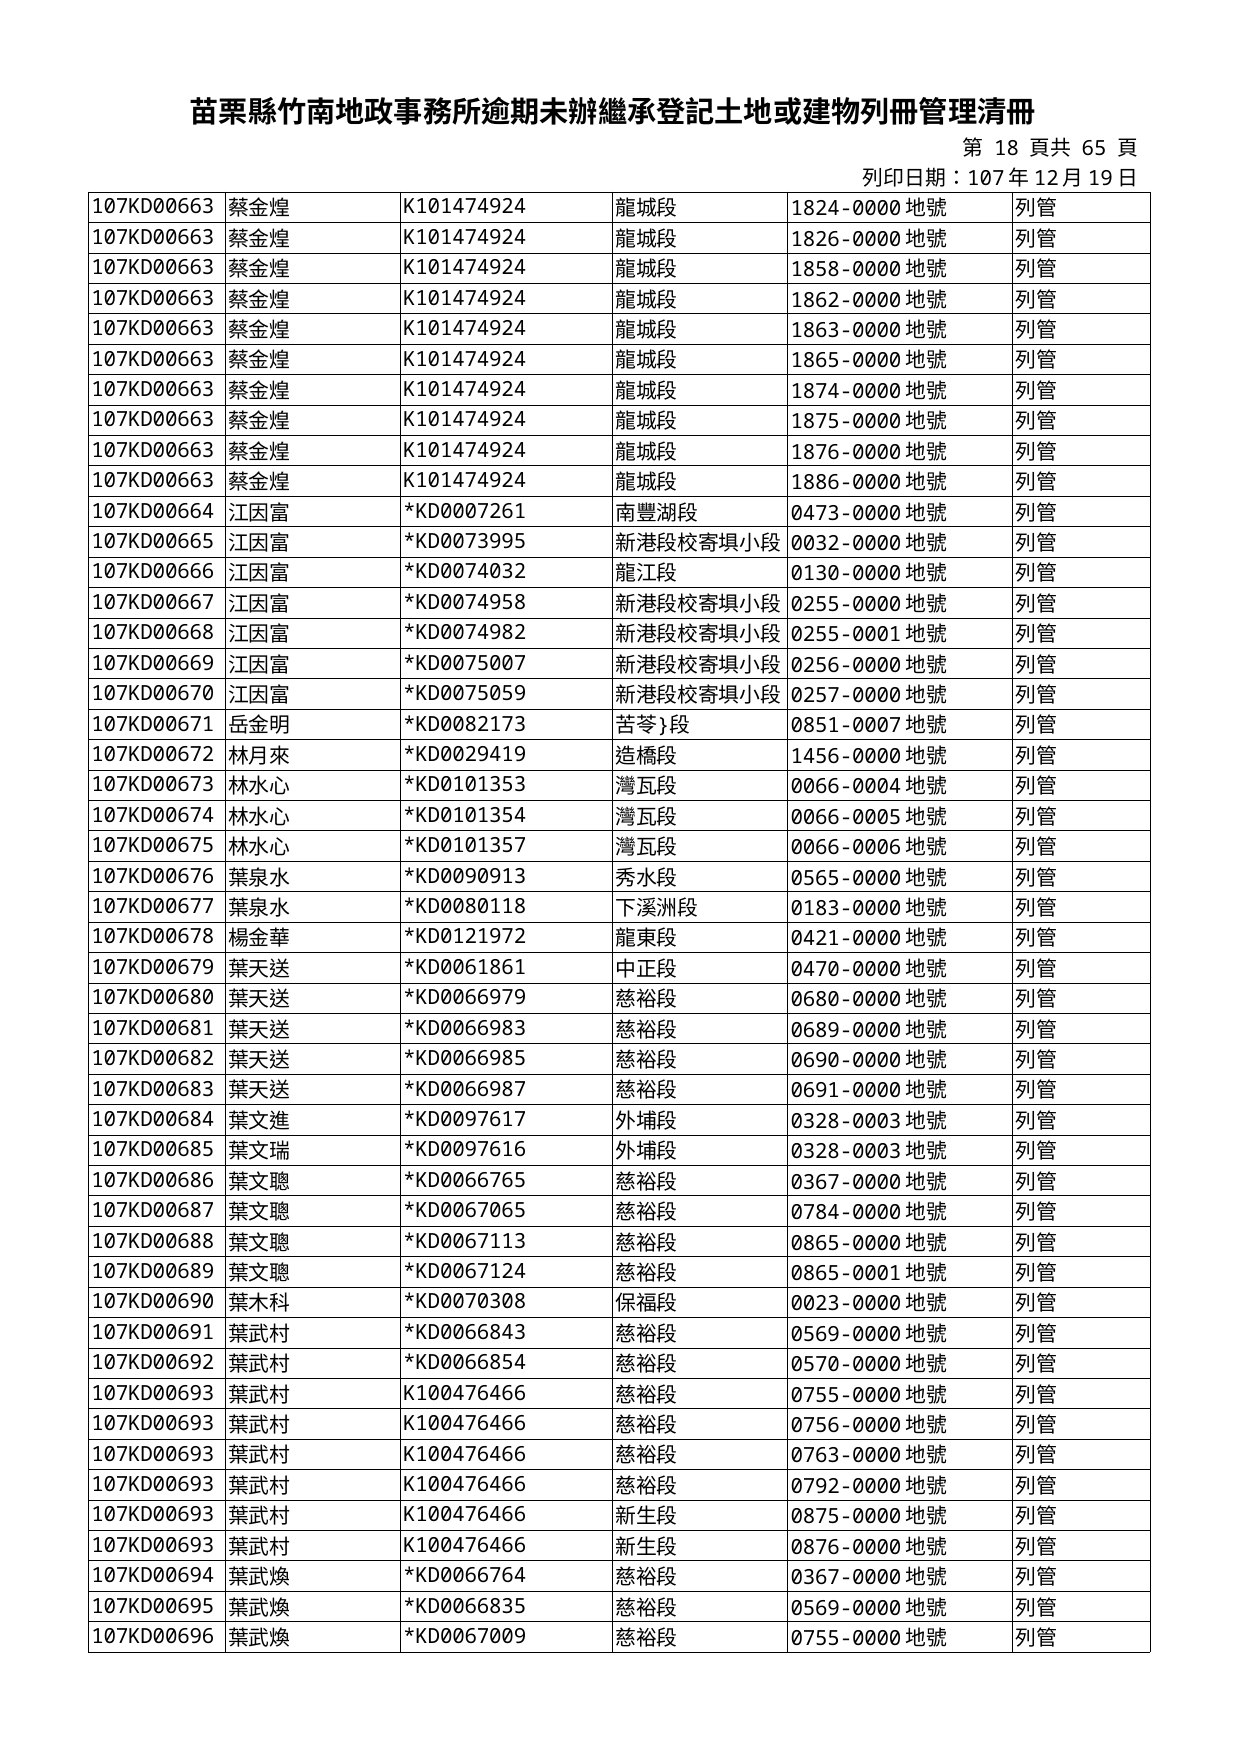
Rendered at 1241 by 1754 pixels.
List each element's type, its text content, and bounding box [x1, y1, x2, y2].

table_cell 列管 [1013, 375, 1150, 404]
table_cell 葉天送 [226, 953, 400, 982]
table_cell 107KD00667 [89, 588, 225, 617]
table_cell 蔡金煌 [226, 193, 400, 222]
table_cell K100476466 [401, 1501, 612, 1530]
table_cell 0066-0005地號 [788, 801, 1012, 830]
table_cell 蔡金煌 [226, 375, 400, 404]
table_cell 0256-0000地號 [788, 649, 1012, 678]
table_cell 蔡金煌 [226, 223, 400, 252]
table_cell 列管 [1013, 345, 1150, 374]
table_cell 1858-0000地號 [788, 254, 1012, 283]
table_cell 107KD00678 [89, 923, 225, 952]
table_cell 葉天送 [226, 984, 400, 1013]
table_cell 列管 [1013, 1044, 1150, 1074]
table_cell 列管 [1013, 1592, 1150, 1621]
table_cell 列管 [1013, 1561, 1150, 1591]
table_cell 龍東段 [613, 923, 787, 952]
table_cell 蔡金煌 [226, 466, 400, 496]
table_cell 列管 [1013, 193, 1150, 222]
table_cell 江因富 [226, 619, 400, 648]
table_cell 列管 [1013, 862, 1150, 891]
table_cell 新港段校寄埧小段 [613, 619, 787, 648]
table_cell 列管 [1013, 284, 1150, 313]
table_cell *KD0070308 [401, 1288, 612, 1317]
table_cell 新港段校寄埧小段 [613, 679, 787, 709]
table_cell 江因富 [226, 497, 400, 526]
table_cell 葉武村 [226, 1318, 400, 1347]
table_cell 列管 [1013, 1166, 1150, 1195]
table_cell *KD0066843 [401, 1318, 612, 1347]
table_cell 0763-0000地號 [788, 1440, 1012, 1469]
table_cell 新港段校寄埧小段 [613, 649, 787, 678]
table_cell 慈裕段 [613, 984, 787, 1013]
table_cell 列管 [1013, 527, 1150, 557]
table_cell 107KD00688 [89, 1227, 225, 1256]
table_cell 葉天送 [226, 1044, 400, 1074]
table_cell 107KD00663 [89, 345, 225, 374]
table_cell 龍城段 [613, 254, 787, 283]
table_cell 0756-0000地號 [788, 1409, 1012, 1439]
table_cell K101474924 [401, 254, 612, 283]
table_cell 列管 [1013, 1531, 1150, 1560]
table_cell 0257-0000地號 [788, 679, 1012, 709]
table_cell 江因富 [226, 679, 400, 709]
table_cell *KD0080118 [401, 892, 612, 922]
table_cell 蔡金煌 [226, 314, 400, 344]
table_cell 107KD00663 [89, 223, 225, 252]
table_cell 灣瓦段 [613, 831, 787, 861]
table_cell 107KD00674 [89, 801, 225, 830]
table_cell *KD0074958 [401, 588, 612, 617]
table_cell *KD0066764 [401, 1561, 612, 1591]
table_cell 107KD00663 [89, 284, 225, 313]
table_cell 1875-0000地號 [788, 406, 1012, 435]
table_cell 0565-0000地號 [788, 862, 1012, 891]
table_cell 葉文聰 [226, 1257, 400, 1287]
table_cell 列管 [1013, 771, 1150, 800]
table_cell 107KD00663 [89, 406, 225, 435]
table_cell 慈裕段 [613, 1044, 787, 1074]
table_cell 南豐湖段 [613, 497, 787, 526]
table_cell 慈裕段 [613, 1257, 787, 1287]
table_cell 列管 [1013, 619, 1150, 648]
table_cell 列管 [1013, 1227, 1150, 1256]
table_cell 107KD00679 [89, 953, 225, 982]
table_cell *KD0067009 [401, 1622, 612, 1652]
table_cell 列管 [1013, 497, 1150, 526]
table_cell 0255-0000地號 [788, 588, 1012, 617]
table_cell *KD0066765 [401, 1166, 612, 1195]
table_cell 107KD00673 [89, 771, 225, 800]
table_cell 1876-0000地號 [788, 436, 1012, 465]
table_cell 0851-0007地號 [788, 710, 1012, 739]
table_cell 葉武煥 [226, 1592, 400, 1621]
table_cell 葉天送 [226, 1075, 400, 1104]
table_cell 列管 [1013, 1136, 1150, 1165]
table_cell 龍城段 [613, 375, 787, 404]
table_cell 慈裕段 [613, 1409, 787, 1439]
table_cell K100476466 [401, 1440, 612, 1469]
table_cell 列管 [1013, 1622, 1150, 1652]
table_cell 1865-0000地號 [788, 345, 1012, 374]
table_cell 列管 [1013, 1349, 1150, 1378]
table_cell 葉文瑞 [226, 1136, 400, 1165]
table_cell *KD0066987 [401, 1075, 612, 1104]
table_cell *KD0097617 [401, 1105, 612, 1134]
table_cell 107KD00687 [89, 1196, 225, 1226]
table_cell K101474924 [401, 223, 612, 252]
table_cell 107KD00691 [89, 1318, 225, 1347]
table_cell 葉泉水 [226, 862, 400, 891]
table_cell 慈裕段 [613, 1440, 787, 1469]
table_cell K101474924 [401, 284, 612, 313]
table_cell *KD0061861 [401, 953, 612, 982]
table_cell 0876-0000地號 [788, 1531, 1012, 1560]
table_cell 列管 [1013, 649, 1150, 678]
table_cell 葉武村 [226, 1349, 400, 1378]
table_cell 107KD00681 [89, 1014, 225, 1043]
table_cell 列管 [1013, 588, 1150, 617]
table_cell 0570-0000地號 [788, 1349, 1012, 1378]
table_cell 灣瓦段 [613, 771, 787, 800]
table_cell 0032-0000地號 [788, 527, 1012, 557]
table_cell 0865-0000地號 [788, 1227, 1012, 1256]
table_cell 新生段 [613, 1501, 787, 1530]
table_cell 葉武村 [226, 1470, 400, 1499]
table_cell 列管 [1013, 679, 1150, 709]
table_cell 107KD00670 [89, 679, 225, 709]
table_cell 列管 [1013, 254, 1150, 283]
table_cell *KD0074032 [401, 558, 612, 587]
table_cell 慈裕段 [613, 1561, 787, 1591]
table_cell 107KD00693 [89, 1501, 225, 1530]
table_cell 列管 [1013, 1440, 1150, 1469]
table_cell *KD0066985 [401, 1044, 612, 1074]
table_cell *KD0074982 [401, 619, 612, 648]
table_cell 列管 [1013, 740, 1150, 769]
table_cell 0421-0000地號 [788, 923, 1012, 952]
table_cell *KD0066854 [401, 1349, 612, 1378]
table_cell *KD0066983 [401, 1014, 612, 1043]
table_cell 107KD00692 [89, 1349, 225, 1378]
table_cell 0470-0000地號 [788, 953, 1012, 982]
table_cell 0569-0000地號 [788, 1318, 1012, 1347]
table_cell 岳金明 [226, 710, 400, 739]
table_cell 0367-0000地號 [788, 1166, 1012, 1195]
table_cell 0183-0000地號 [788, 892, 1012, 922]
table_cell 列管 [1013, 1196, 1150, 1226]
table_cell 1886-0000地號 [788, 466, 1012, 496]
table_cell 107KD00684 [89, 1105, 225, 1134]
table_cell 列管 [1013, 1288, 1150, 1317]
table_cell 列管 [1013, 223, 1150, 252]
table_cell 107KD00663 [89, 193, 225, 222]
table_cell 107KD00696 [89, 1622, 225, 1652]
table_cell 0255-0001地號 [788, 619, 1012, 648]
table_cell K101474924 [401, 406, 612, 435]
table_cell 列管 [1013, 923, 1150, 952]
table_cell K101474924 [401, 314, 612, 344]
table_cell 107KD00694 [89, 1561, 225, 1591]
table_cell 慈裕段 [613, 1349, 787, 1378]
table_cell K100476466 [401, 1470, 612, 1499]
table_cell *KD0097616 [401, 1136, 612, 1165]
table_cell 列管 [1013, 1105, 1150, 1134]
table_cell *KD0066835 [401, 1592, 612, 1621]
table_cell *KD0090913 [401, 862, 612, 891]
table_cell 造橋段 [613, 740, 787, 769]
table_cell 林水心 [226, 801, 400, 830]
table_cell 龍江段 [613, 558, 787, 587]
table_cell 蔡金煌 [226, 436, 400, 465]
table_cell 0328-0003地號 [788, 1136, 1012, 1165]
table_cell 外埔段 [613, 1136, 787, 1165]
table_cell 葉武村 [226, 1409, 400, 1439]
table_cell 列管 [1013, 984, 1150, 1013]
table_cell 葉天送 [226, 1014, 400, 1043]
table_cell *KD0101354 [401, 801, 612, 830]
table_cell *KD0073995 [401, 527, 612, 557]
table_cell 0691-0000地號 [788, 1075, 1012, 1104]
table_cell 0367-0000地號 [788, 1561, 1012, 1591]
table_cell 107KD00666 [89, 558, 225, 587]
table_cell 葉文聰 [226, 1166, 400, 1195]
table_cell 列管 [1013, 1501, 1150, 1530]
table_cell K101474924 [401, 436, 612, 465]
table_cell *KD0075059 [401, 679, 612, 709]
table_cell 葉武煥 [226, 1622, 400, 1652]
table_cell 秀水段 [613, 862, 787, 891]
table_cell 0328-0003地號 [788, 1105, 1012, 1134]
table_cell 0865-0001地號 [788, 1257, 1012, 1287]
table_cell 列管 [1013, 1409, 1150, 1439]
table_cell 107KD00693 [89, 1531, 225, 1560]
table_cell 0680-0000地號 [788, 984, 1012, 1013]
table_cell 江因富 [226, 527, 400, 557]
table_cell 保福段 [613, 1288, 787, 1317]
table_cell 107KD00686 [89, 1166, 225, 1195]
table_cell 苦苓}段 [613, 710, 787, 739]
table_cell 0689-0000地號 [788, 1014, 1012, 1043]
table_cell 列管 [1013, 1014, 1150, 1043]
table_cell 107KD00693 [89, 1379, 225, 1408]
table_cell *KD0007261 [401, 497, 612, 526]
table_cell *KD0029419 [401, 740, 612, 769]
table_cell 1874-0000地號 [788, 375, 1012, 404]
table_cell 葉木科 [226, 1288, 400, 1317]
table_cell 龍城段 [613, 466, 787, 496]
table_cell 列管 [1013, 892, 1150, 922]
table_cell 蔡金煌 [226, 284, 400, 313]
table_cell 慈裕段 [613, 1622, 787, 1652]
table_cell 107KD00690 [89, 1288, 225, 1317]
table_cell 林水心 [226, 831, 400, 861]
table_cell 列管 [1013, 1075, 1150, 1104]
table_cell *KD0082173 [401, 710, 612, 739]
table_cell 107KD00663 [89, 375, 225, 404]
table_cell *KD0075007 [401, 649, 612, 678]
table_cell 107KD00695 [89, 1592, 225, 1621]
table_cell 葉武煥 [226, 1561, 400, 1591]
table_cell 107KD00675 [89, 831, 225, 861]
table_cell 0784-0000地號 [788, 1196, 1012, 1226]
table_cell *KD0101353 [401, 771, 612, 800]
table_cell 107KD00663 [89, 254, 225, 283]
table_cell 0792-0000地號 [788, 1470, 1012, 1499]
table_cell 107KD00685 [89, 1136, 225, 1165]
table_cell 葉武村 [226, 1379, 400, 1408]
table_cell 葉武村 [226, 1501, 400, 1530]
table_cell K101474924 [401, 193, 612, 222]
table_cell 新生段 [613, 1531, 787, 1560]
table_cell 列管 [1013, 406, 1150, 435]
table_cell 1826-0000地號 [788, 223, 1012, 252]
table_cell K101474924 [401, 345, 612, 374]
table_cell 107KD00683 [89, 1075, 225, 1104]
table_cell 107KD00671 [89, 710, 225, 739]
table_cell 葉文聰 [226, 1196, 400, 1226]
table_cell 列管 [1013, 1318, 1150, 1347]
table_cell 龍城段 [613, 345, 787, 374]
table_cell 列管 [1013, 314, 1150, 344]
table_cell 外埔段 [613, 1105, 787, 1134]
table_cell 列管 [1013, 466, 1150, 496]
table_cell 列管 [1013, 953, 1150, 982]
table_cell 0569-0000地號 [788, 1592, 1012, 1621]
table_cell 慈裕段 [613, 1075, 787, 1104]
table_cell 107KD00689 [89, 1257, 225, 1287]
table_cell 列管 [1013, 1470, 1150, 1499]
table_cell 0690-0000地號 [788, 1044, 1012, 1074]
table_cell 江因富 [226, 649, 400, 678]
table_cell 江因富 [226, 588, 400, 617]
table_cell 慈裕段 [613, 1592, 787, 1621]
table_cell 107KD00663 [89, 436, 225, 465]
table_cell 葉泉水 [226, 892, 400, 922]
table_cell 龍城段 [613, 223, 787, 252]
table_cell 龍城段 [613, 406, 787, 435]
table_cell 慈裕段 [613, 1196, 787, 1226]
table_cell *KD0066979 [401, 984, 612, 1013]
table_cell 0755-0000地號 [788, 1379, 1012, 1408]
table_cell 慈裕段 [613, 1379, 787, 1408]
table_cell 龍城段 [613, 193, 787, 222]
table_cell 列管 [1013, 831, 1150, 861]
table_cell 列管 [1013, 801, 1150, 830]
table_cell *KD0121972 [401, 923, 612, 952]
table_cell 列管 [1013, 558, 1150, 587]
table_cell 1863-0000地號 [788, 314, 1012, 344]
table_cell 江因富 [226, 558, 400, 587]
table_cell 慈裕段 [613, 1227, 787, 1256]
table_cell 107KD00676 [89, 862, 225, 891]
table_cell 107KD00664 [89, 497, 225, 526]
table_cell 1456-0000地號 [788, 740, 1012, 769]
table_cell 1824-0000地號 [788, 193, 1012, 222]
table_cell 107KD00669 [89, 649, 225, 678]
table_cell 林月來 [226, 740, 400, 769]
table_cell 列管 [1013, 710, 1150, 739]
table_cell 0066-0004地號 [788, 771, 1012, 800]
table_cell 龍城段 [613, 436, 787, 465]
table_cell 林水心 [226, 771, 400, 800]
table_cell 新港段校寄埧小段 [613, 527, 787, 557]
table_cell 葉文進 [226, 1105, 400, 1134]
table_cell 0875-0000地號 [788, 1501, 1012, 1530]
table_cell 葉武村 [226, 1531, 400, 1560]
table_cell 慈裕段 [613, 1318, 787, 1347]
table_cell 0473-0000地號 [788, 497, 1012, 526]
table_cell *KD0067065 [401, 1196, 612, 1226]
table_cell *KD0067124 [401, 1257, 612, 1287]
table_cell K100476466 [401, 1531, 612, 1560]
table_cell 蔡金煌 [226, 254, 400, 283]
table_cell 龍城段 [613, 314, 787, 344]
table_cell 107KD00665 [89, 527, 225, 557]
table_cell 龍城段 [613, 284, 787, 313]
table_cell 慈裕段 [613, 1470, 787, 1499]
table_cell 葉文聰 [226, 1227, 400, 1256]
table_cell 107KD00663 [89, 466, 225, 496]
table_cell 107KD00677 [89, 892, 225, 922]
table_cell 慈裕段 [613, 1166, 787, 1195]
table_cell K101474924 [401, 375, 612, 404]
table_cell 107KD00693 [89, 1470, 225, 1499]
table_cell 107KD00668 [89, 619, 225, 648]
table_cell 107KD00680 [89, 984, 225, 1013]
table_cell 蔡金煌 [226, 345, 400, 374]
table_cell 慈裕段 [613, 1014, 787, 1043]
table_cell 107KD00693 [89, 1409, 225, 1439]
table_cell 灣瓦段 [613, 801, 787, 830]
table_cell K101474924 [401, 466, 612, 496]
table_cell 1862-0000地號 [788, 284, 1012, 313]
table_cell 107KD00693 [89, 1440, 225, 1469]
table_cell 107KD00663 [89, 314, 225, 344]
table_cell 107KD00682 [89, 1044, 225, 1074]
table_cell 0755-0000地號 [788, 1622, 1012, 1652]
table_cell K100476466 [401, 1409, 612, 1439]
table_cell 蔡金煌 [226, 406, 400, 435]
table_cell 中正段 [613, 953, 787, 982]
table_cell 楊金華 [226, 923, 400, 952]
table_cell 列管 [1013, 1257, 1150, 1287]
table_cell 0130-0000地號 [788, 558, 1012, 587]
table_cell *KD0101357 [401, 831, 612, 861]
table_cell 0066-0006地號 [788, 831, 1012, 861]
table_cell 葉武村 [226, 1440, 400, 1469]
table_cell 下溪洲段 [613, 892, 787, 922]
table_cell 列管 [1013, 1379, 1150, 1408]
table_cell 107KD00672 [89, 740, 225, 769]
table_cell K100476466 [401, 1379, 612, 1408]
table_cell *KD0067113 [401, 1227, 612, 1256]
table_cell 0023-0000地號 [788, 1288, 1012, 1317]
table_cell 列管 [1013, 436, 1150, 465]
table_cell 新港段校寄埧小段 [613, 588, 787, 617]
